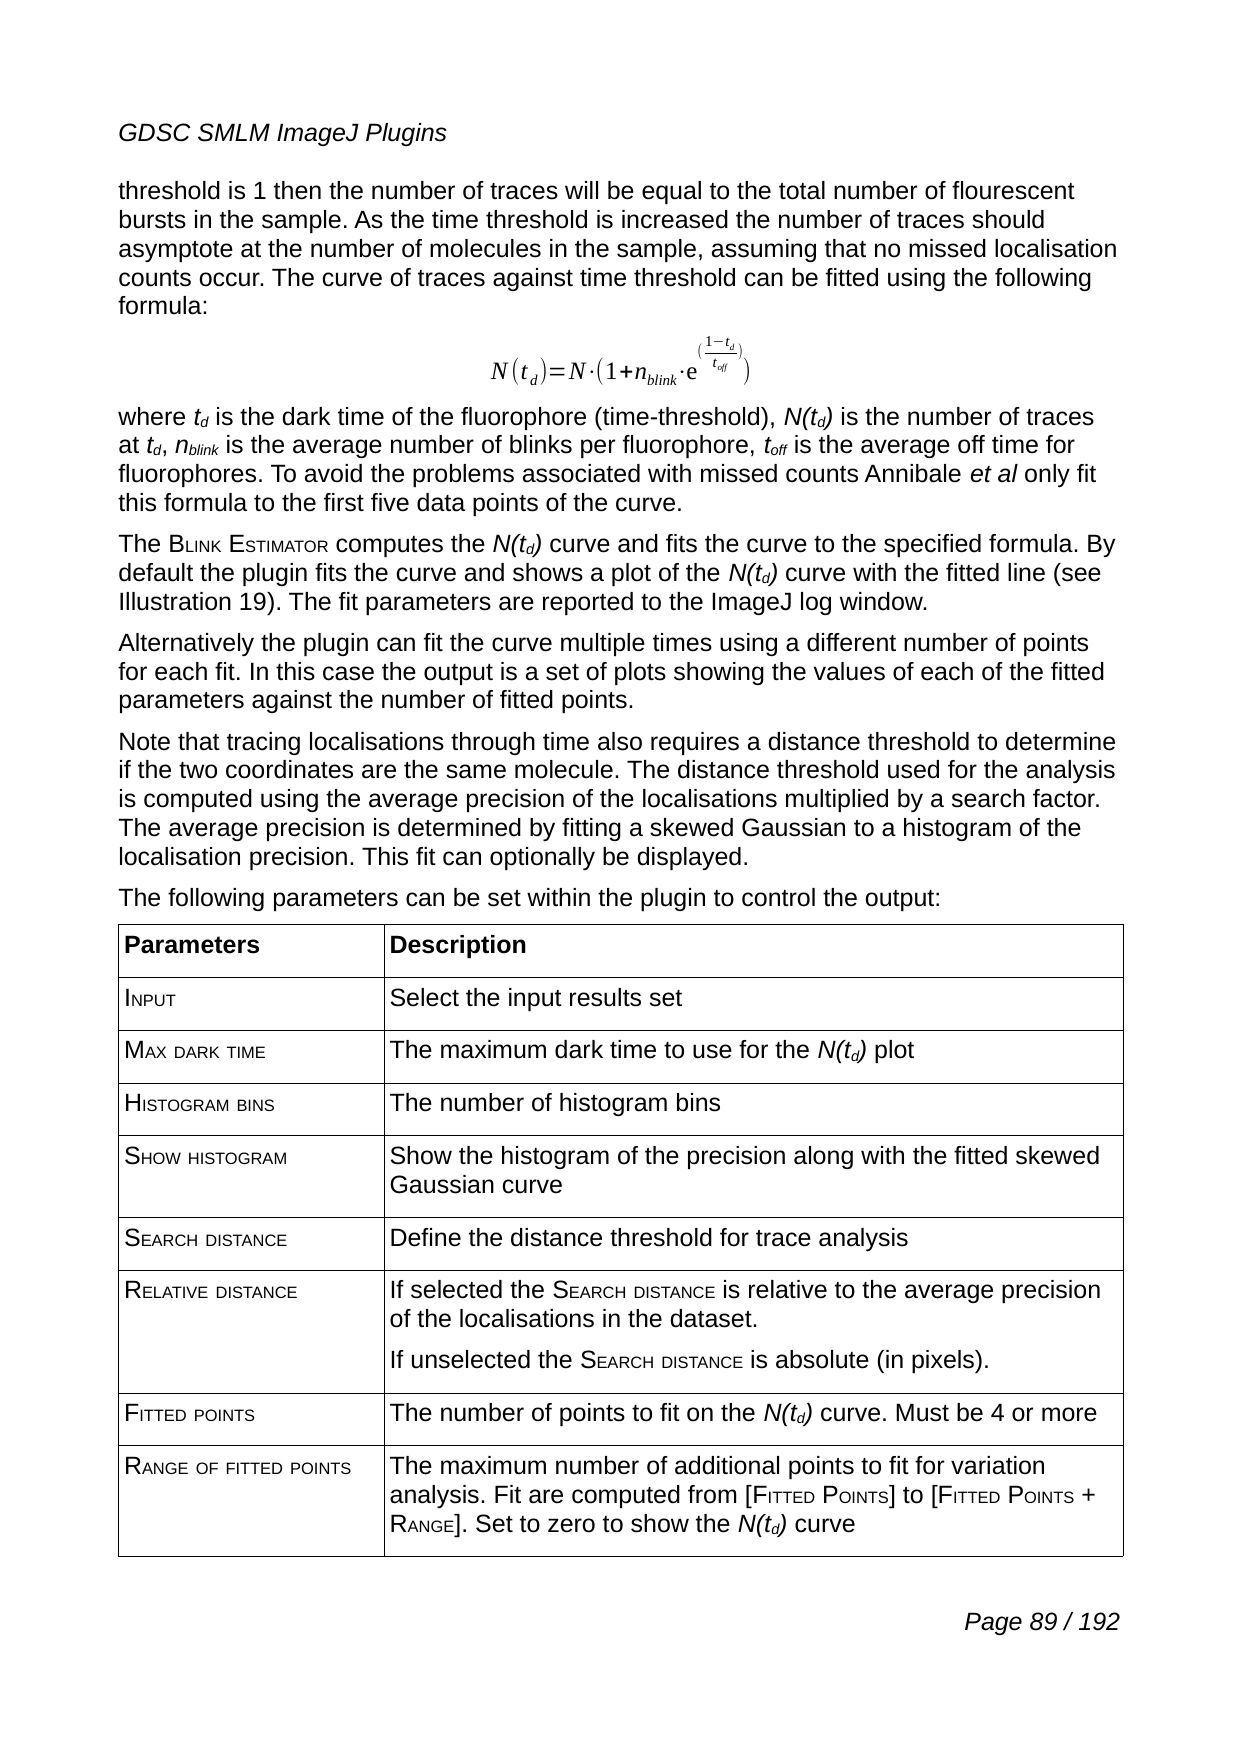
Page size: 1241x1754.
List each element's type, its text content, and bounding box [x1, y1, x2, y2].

table_cell Define the distance threshold for trace analysis [385, 1218, 1123, 1270]
table_header Parameters [119, 925, 384, 977]
text where td is the dark time of the fluorophore (time-threshold), N(td) is the number of traces at td, nblink is the average number of blinks per fluorophore, toff is the average off time for fluorophores. To avoid the problems associated with missed counts Annibale et al only fit this formula to the first five data points of the curve. [118, 402, 1122, 517]
table_cell The number of histogram bins [385, 1084, 1123, 1135]
table_cell Range of fitted points [119, 1446, 384, 1556]
table_cell Show the histogram of the precision along with the fitted skewed Gaussian curve [385, 1136, 1123, 1217]
table_cell Input [119, 978, 384, 1030]
table_cell Search distance [119, 1218, 384, 1270]
table_cell Fitted points [119, 1394, 384, 1445]
text The following parameters can be set within the plugin to control the output: [118, 883, 1122, 912]
table_cell The number of points to fit on the N(td) curve. Must be 4 or more [385, 1394, 1123, 1445]
table_cell Histogram bins [119, 1084, 384, 1135]
table_cell If selected the Search distance is relative to the average precision of the localisations in the dataset. If unselected the Search distance is absolute (in pixels). [385, 1271, 1123, 1392]
text The Blink Estimator computes the N(td) curve and fits the curve to the specified formula. By default the plugin fits the curve and shows a plot of the N(td) curve with the fitted line (see Illustration 19). The fit parameters are reported to the ImageJ log window. [118, 529, 1122, 615]
text threshold is 1 then the number of traces will be equal to the total number of flourescent bursts in the sample. As the time threshold is increased the number of traces should asymptote at the number of molecules in the sample, assuming that no missed localisation counts occur. The curve of traces against time threshold can be fitted using the following formula: [118, 176, 1122, 320]
text Note that tracing localisations through time also requires a distance threshold to determine if the two coordinates are the same molecule. The distance threshold used for the analysis is computed using the average precision of the localisations multiplied by a search factor. The average precision is determined by fitting a skewed Gaussian to a histogram of the localisation precision. This fit can optionally be displayed. [118, 727, 1122, 870]
table_cell Relative distance [119, 1271, 384, 1392]
table_cell The maximum dark time to use for the N(td) plot [385, 1031, 1123, 1082]
table_header Description [385, 925, 1123, 977]
table_cell The maximum number of additional points to fit for variation analysis. Fit are computed from [Fitted Points] to [Fitted Points + Range]. Set to zero to show the N(td) curve [385, 1446, 1123, 1556]
table_cell Select the input results set [385, 978, 1123, 1030]
text Alternatively the plugin can fit the curve multiple times using a different number of points for each fit. In this case the output is a set of plots showing the values of each of the fitted parameters against the number of fitted points. [118, 628, 1122, 714]
table_cell Show histogram [119, 1136, 384, 1217]
table_cell Max dark time [119, 1031, 384, 1082]
